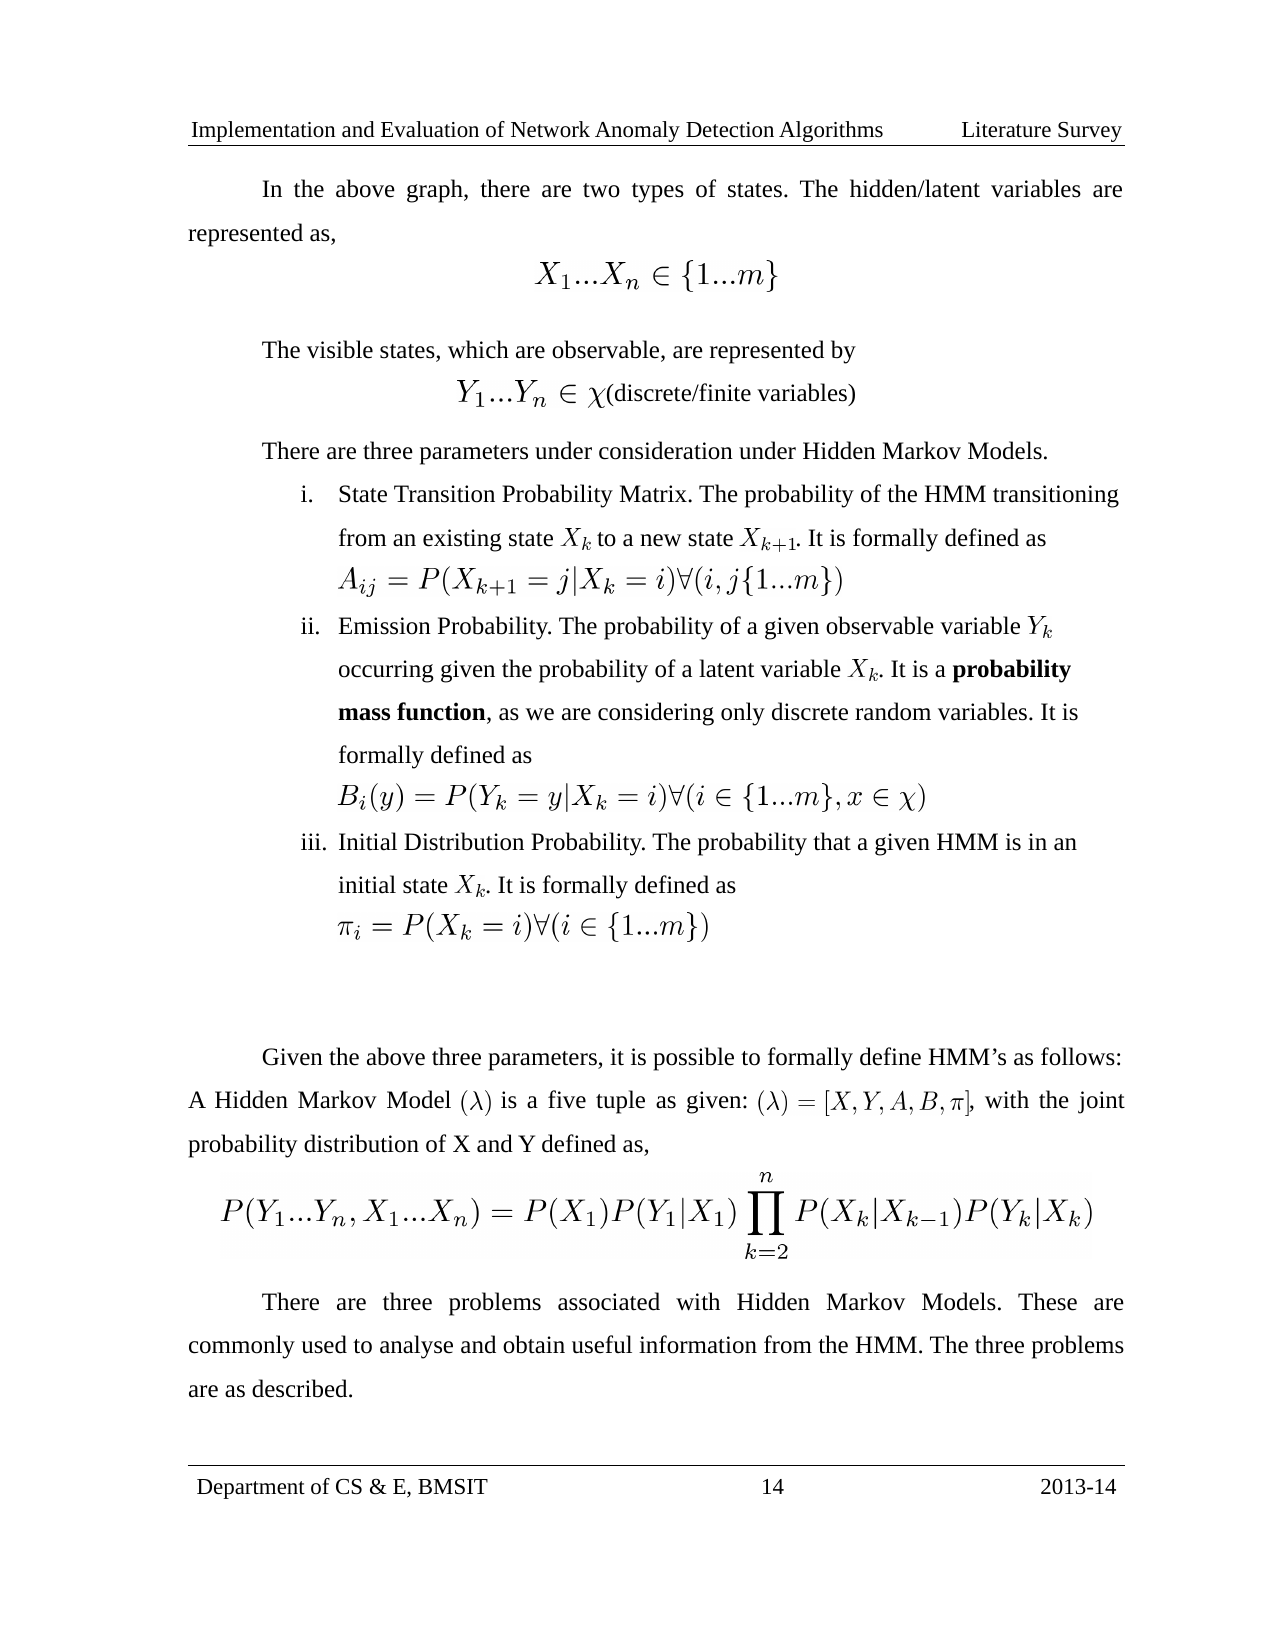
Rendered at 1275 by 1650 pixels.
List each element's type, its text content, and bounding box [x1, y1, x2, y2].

text There are three parameters under consideration under Hidden Markov Models. [188, 436, 1125, 465]
picture [560, 528, 591, 550]
picture [220, 1172, 1092, 1259]
text (discrete/finite variables) [188, 378, 1125, 408]
picture [1027, 616, 1052, 638]
list State Transition Probability Matrix. The probability of the HMM transitioning from an existing state to a new state . It is formally defined as [300, 479, 1125, 596]
list Initial Distribution Probability. The probability that a given HMM is in an initial state . It is formally defined as [300, 827, 1125, 942]
list Emission Probability. The probability of a given observable variable occurring given the probability of a latent variable . It is a probability mass function, as we are considering only discrete random variables. It is formally defined as [300, 611, 1125, 812]
picture [454, 875, 485, 897]
picture [337, 912, 708, 942]
picture [534, 260, 778, 292]
text A Hidden Markov Model is a five tuple as given: , with the joint probability distribution of X and Y defined as, [188, 1086, 1125, 1158]
picture [739, 528, 796, 552]
picture [758, 1090, 969, 1116]
picture [847, 659, 878, 681]
picture [337, 783, 925, 812]
text The visible states, which are observable, are represented by [188, 335, 1125, 364]
text Given the above three parameters, it is possible to formally define HMM’s as follows: [188, 1042, 1125, 1071]
picture [456, 380, 606, 408]
picture [337, 566, 842, 597]
picture [461, 1090, 491, 1116]
text There are three problems associated with Hidden Markov Models. These are commonly used to analyse and obtain useful information from the HMM. The three problems are as described. [188, 1287, 1125, 1402]
text In the above graph, there are two types of states. The hidden/latent variables are represented as, [188, 174, 1125, 246]
